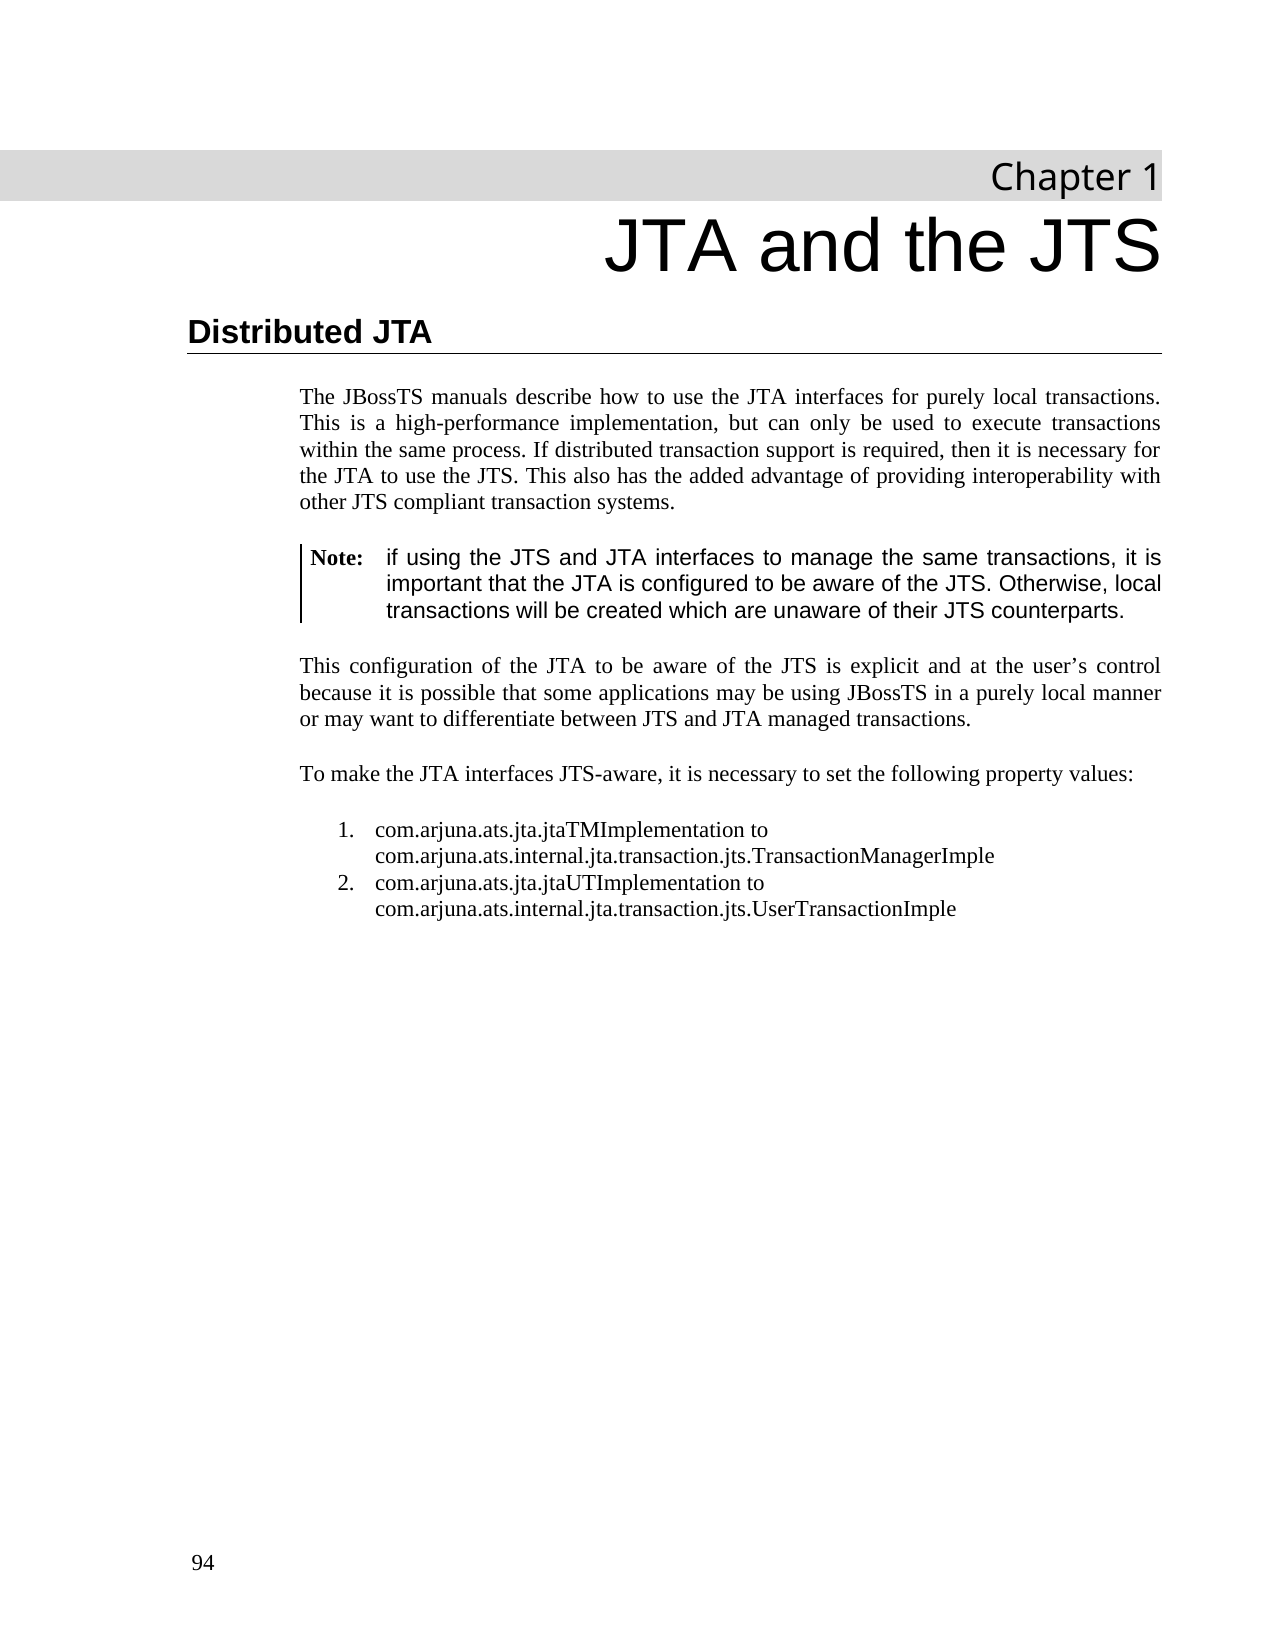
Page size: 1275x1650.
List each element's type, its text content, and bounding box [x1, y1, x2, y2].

title JTA and the JTS [302, 201, 1162, 287]
list com.arjuna.ats.jta.jtaTMImplementation to com.arjuna.ats.internal.jta.transaction.jts.TransactionManagerImple [337, 816, 1162, 869]
list com.arjuna.ats.jta.jtaUTImplementation to com.arjuna.ats.internal.jta.transaction.jts.UserTransactionImple [337, 869, 1162, 921]
list if using the JTS and JTA interfaces to manage the same transactions, it is important that the JTA is configured to be aware of the JTS. Otherwise, local transactions will be created which are unaware of their JTS counterparts. [302, 544, 1162, 623]
text This configuration of the JTA to be aware of the JTS is explicit and at the user’s control because it is possible that some applications may be using JBossTS in a purely local manner or may want to differentiate between JTS and JTA managed transactions. [299, 652, 1162, 731]
text To make the JTA interfaces JTS-aware, it is necessary to set the following property values: [299, 761, 1162, 787]
subtitle Distributed JTA [187, 312, 1162, 353]
text The JBossTS manuals describe how to use the JTA interfaces for purely local transactions. This is a high-performance implementation, but can only be used to execute transactions within the same process. If distributed transaction support is required, then it is necessary for the JTA to use the JTS. This also has the added advantage of providing interoperability with other JTS compliant transaction systems. [299, 383, 1162, 515]
